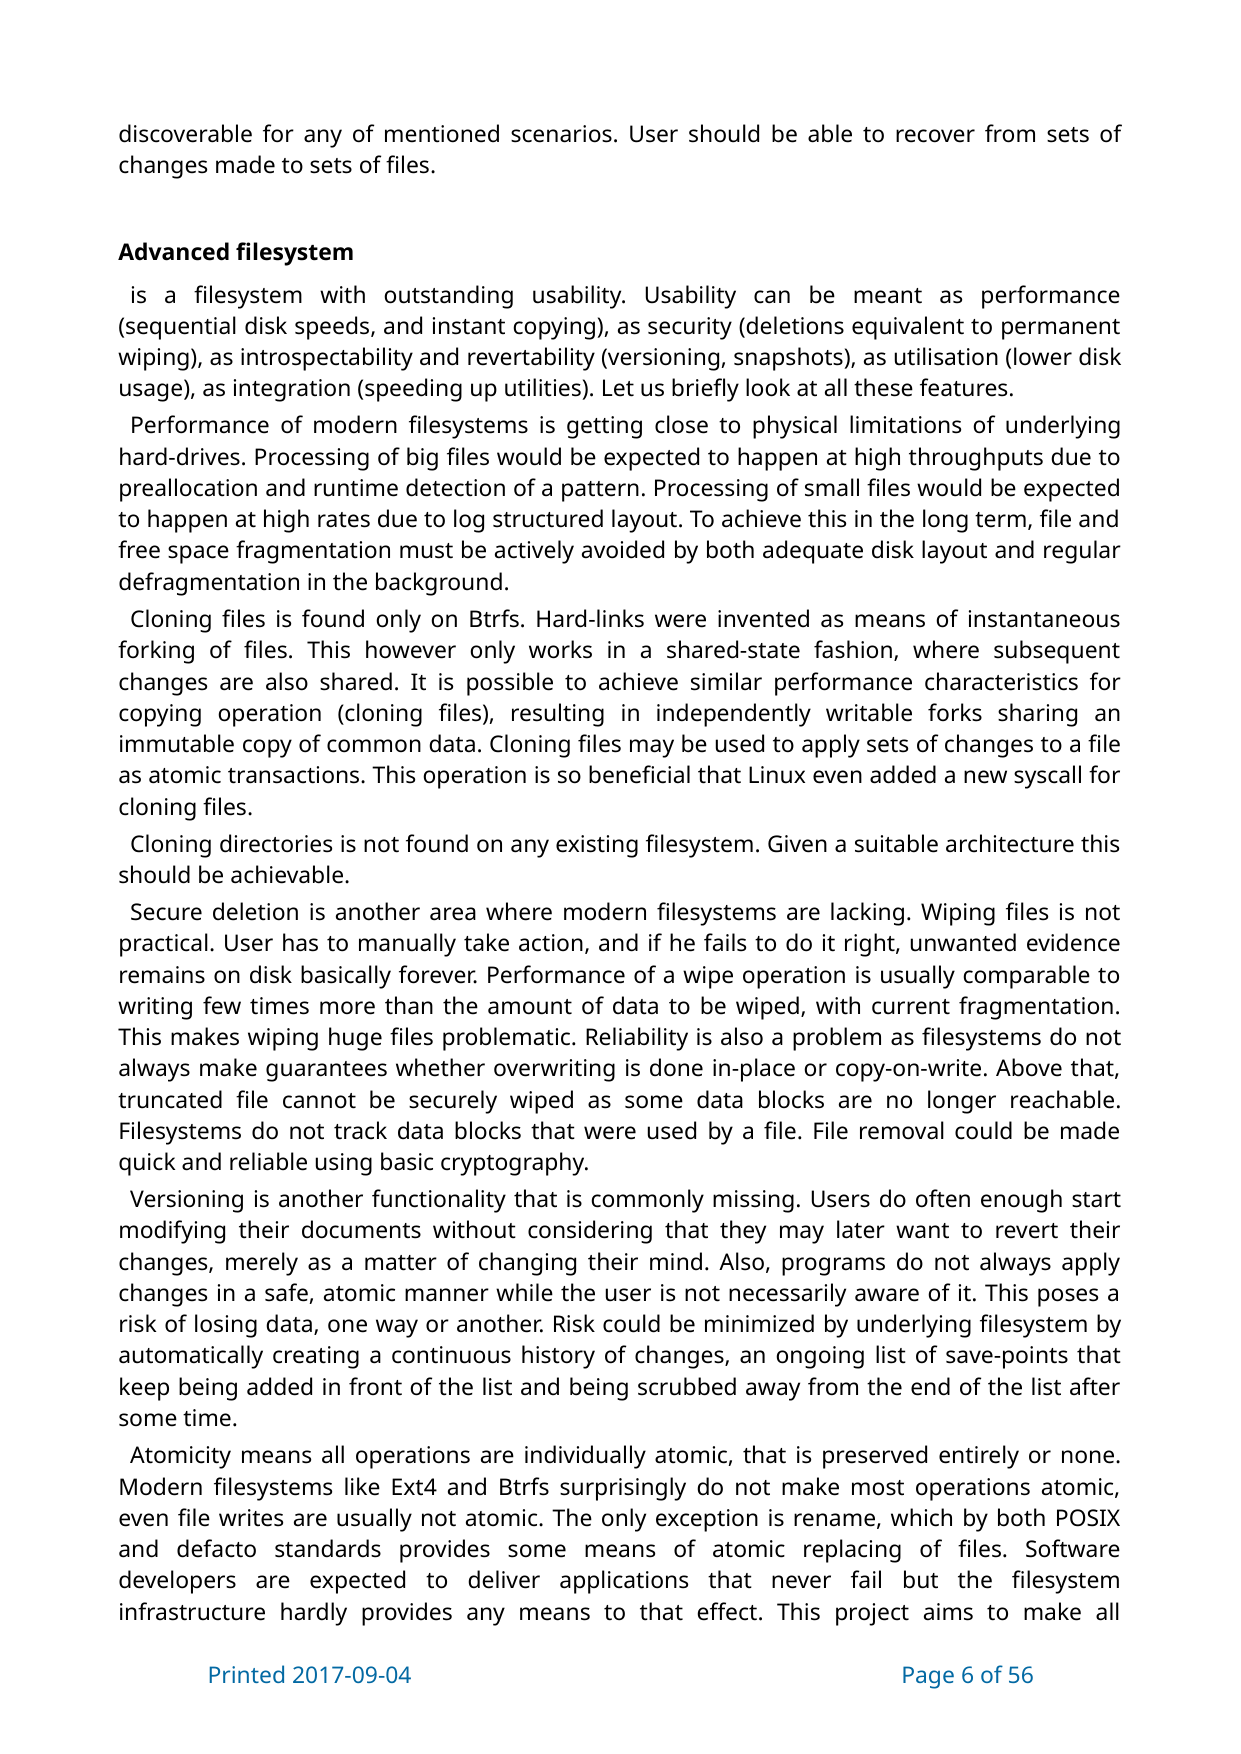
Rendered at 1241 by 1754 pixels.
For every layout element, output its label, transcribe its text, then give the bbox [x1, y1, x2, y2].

text Atomicity means all operations are individually atomic, that is preserved entirely or none. Modern filesystems like Ext4 and Btrfs surprisingly do not make most operations atomic, even file writes are usually not atomic. The only exception is rename, which by both POSIX and defacto standards provides some means of atomic replacing of files. Software developers are expected to deliver applications that never fail but the filesystem infrastructure hardly provides any means to that effect. This project aims to make all [118, 1439, 1122, 1627]
text Cloning files is found only on Btrfs. Hard-links were invented as means of instantaneous forking of files. This however only works in a shared-state fashion, where subsequent changes are also shared. It is possible to achieve similar performance characteristics for copying operation (cloning files), resulting in independently writable forks sharing an immutable copy of common data. Cloning files may be used to apply sets of changes to a file as atomic transactions. This operation is so beneficial that Linux even added a new syscall for cloning files. [118, 603, 1122, 822]
text Versioning is another functionality that is commonly missing. Users do often enough start modifying their documents without considering that they may later want to revert their changes, merely as a matter of changing their mind. Also, programs do not always apply changes in a safe, atomic manner while the user is not necessarily aware of it. This poses a risk of losing data, one way or another. Risk could be minimized by underlying filesystem by automatically creating a continuous history of changes, an ongoing list of save-points that keep being added in front of the list and being scrubbed away from the end of the list after some time. [118, 1183, 1122, 1433]
text is a filesystem with outstanding usability. Usability can be meant as performance (sequential disk speeds, and instant copying), as security (deletions equivalent to permanent wiping), as introspectability and revertability (versioning, snapshots), as utilisation (lower disk usage), as integration (speeding up utilities). Let us briefly look at all these features. [118, 278, 1122, 403]
subtitle Advanced filesystem [118, 236, 1122, 267]
text Performance of modern filesystems is getting close to physical limitations of underlying hard-drives. Processing of big files would be expected to happen at high throughputs due to preallocation and runtime detection of a pattern. Processing of small files would be expected to happen at high rates due to log structured layout. To achieve this in the long term, file and free space fragmentation must be actively avoided by both adequate disk layout and regular defragmentation in the background. [118, 409, 1122, 597]
text discoverable for any of mentioned scenarios. User should be able to recover from sets of changes made to sets of files. [118, 118, 1122, 181]
text Cloning directories is not found on any existing filesystem. Given a suitable architecture this should be achievable. [118, 828, 1122, 890]
text Secure deletion is another area where modern filesystems are lacking. Wiping files is not practical. User has to manually take action, and if he fails to do it right, unwanted evidence remains on disk basically forever. Performance of a wipe operation is usually comparable to writing few times more than the amount of data to be wiped, with current fragmentation. This makes wiping huge files problematic. Reliability is also a problem as filesystems do not always make guarantees whether overwriting is done in-place or copy-on-write. Above that, truncated file cannot be securely wiped as some data blocks are no longer reachable. Filesystems do not track data blocks that were used by a file. File removal could be made quick and reliable using basic cryptography. [118, 896, 1122, 1177]
